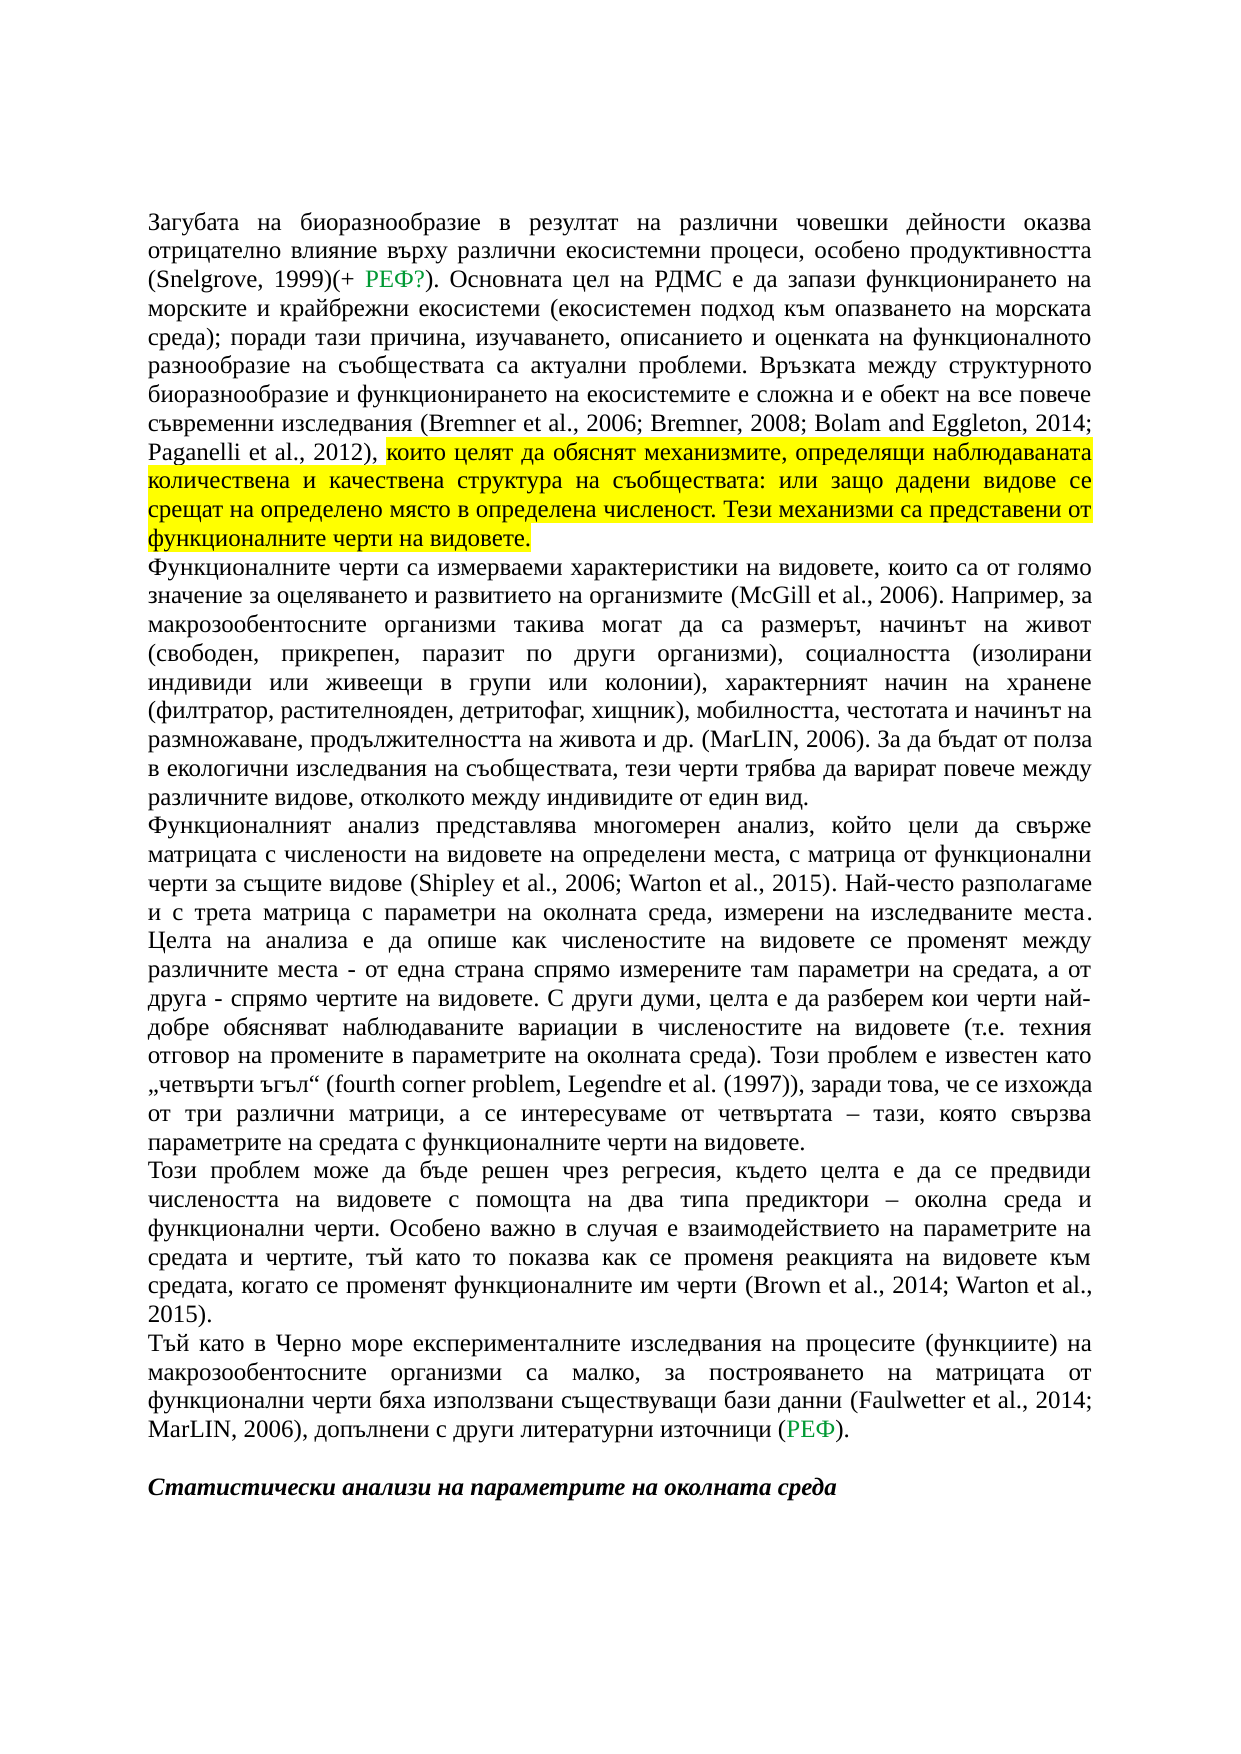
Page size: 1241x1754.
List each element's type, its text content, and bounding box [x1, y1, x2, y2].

text Тъй като в Черно море експерименталните изследвания на процесите (функциите) на макрозообентосните организми са малко, за построяването на матрицата от функционални черти бяха използвани съществуващи бази данни (Faulwetter et al., 2014; MarLIN, 2006), допълнени с други литературни източници (РЕФ). [148, 1328, 1093, 1443]
text Загубата на биоразнообразие в резултат на различни човешки дейности оказва отрицателно влияние върху различни екосистемни процеси, особено продуктивността (Snelgrove, 1999)(+ РЕФ?). Основната цел на РДМС е да запази функционирането на морските и крайбрежни екосистеми (екосистемен подход към опазването на морската среда); поради тази причина, изучаването, описанието и оценката на функционалното разнообразие на съобществата са актуални проблеми. Връзката между структурното биоразнообразие и функционирането на екосистемите е сложна и е обект на все повече съвременни изследвания (Bremner et al., 2006; Bremner, 2008; Bolam and Eggleton, 2014; Paganelli et al., 2012), които целят да обяснят механизмите, определящи наблюдаваната количествена и качествена структура на съобществата: или защо дадени видове се срещат на определено място в определена численост. Тези механизми са представени от функционалните черти на видовете. [148, 207, 1093, 552]
text Функционалният анализ представлява многомерен анализ, който цели да свърже матрицата с числености на видовете на определени места, с матрица от функционални черти за същите видове (Shipley et al., 2006; Warton et al., 2015). Най-често разполагаме и с трета матрица с параметри на околната среда, измерени на изследваните места. Целта на анализа е да опише как численостите на видовете се променят между различните места - от една страна спрямо измерените там параметри на средата, а от друга - спрямо чертите на видовете. С други думи, целта е да разберем кои черти най-добре обясняват наблюдаваните вариации в численостите на видовете (т.е. техния отговор на промените в параметрите на околната среда). Този проблем е известен като „четвърти ъгъл“ (fourth corner problem, Legendre et al. (1997)), заради това, че се изхожда от три различни матрици, а се интересуваме от четвъртата – тази, която свързва параметрите на средата с функционалните черти на видовете. [148, 810, 1093, 1155]
text Статистически анализи на параметрите на околната среда [148, 1472, 1093, 1500]
text Този проблем може да бъде решен чрез регресия, където целта е да се предвиди числеността на видовете с помощта на два типа предиктори – околна среда и функционални черти. Особено важно в случая е взаимодействието на параметрите на средата и чертите, тъй като то показва как се променя реакцията на видовете към средата, когато се променят функционалните им черти (Brown et al., 2014; Warton et al., 2015). [148, 1155, 1093, 1328]
text Функционалните черти са измерваеми характеристики на видовете, които са от голямо значение за оцеляването и развитието на организмите (McGill et al., 2006). Например, за макрозообентосните организми такива могат да са размерът, начинът на живот (свободен, прикрепен, паразит по други организми), социалността (изолирани индивиди или живеещи в групи или колонии), характерният начин на хранене (филтратор, растителнояден, детритофаг, хищник), мобилността, честотата и начинът на размножаване, продължителността на живота и др. (MarLIN, 2006). За да бъдат от полза в екологични изследвания на съобществата, тези черти трябва да варират повече между различните видове, отколкото между индивидите от един вид. [148, 552, 1093, 810]
